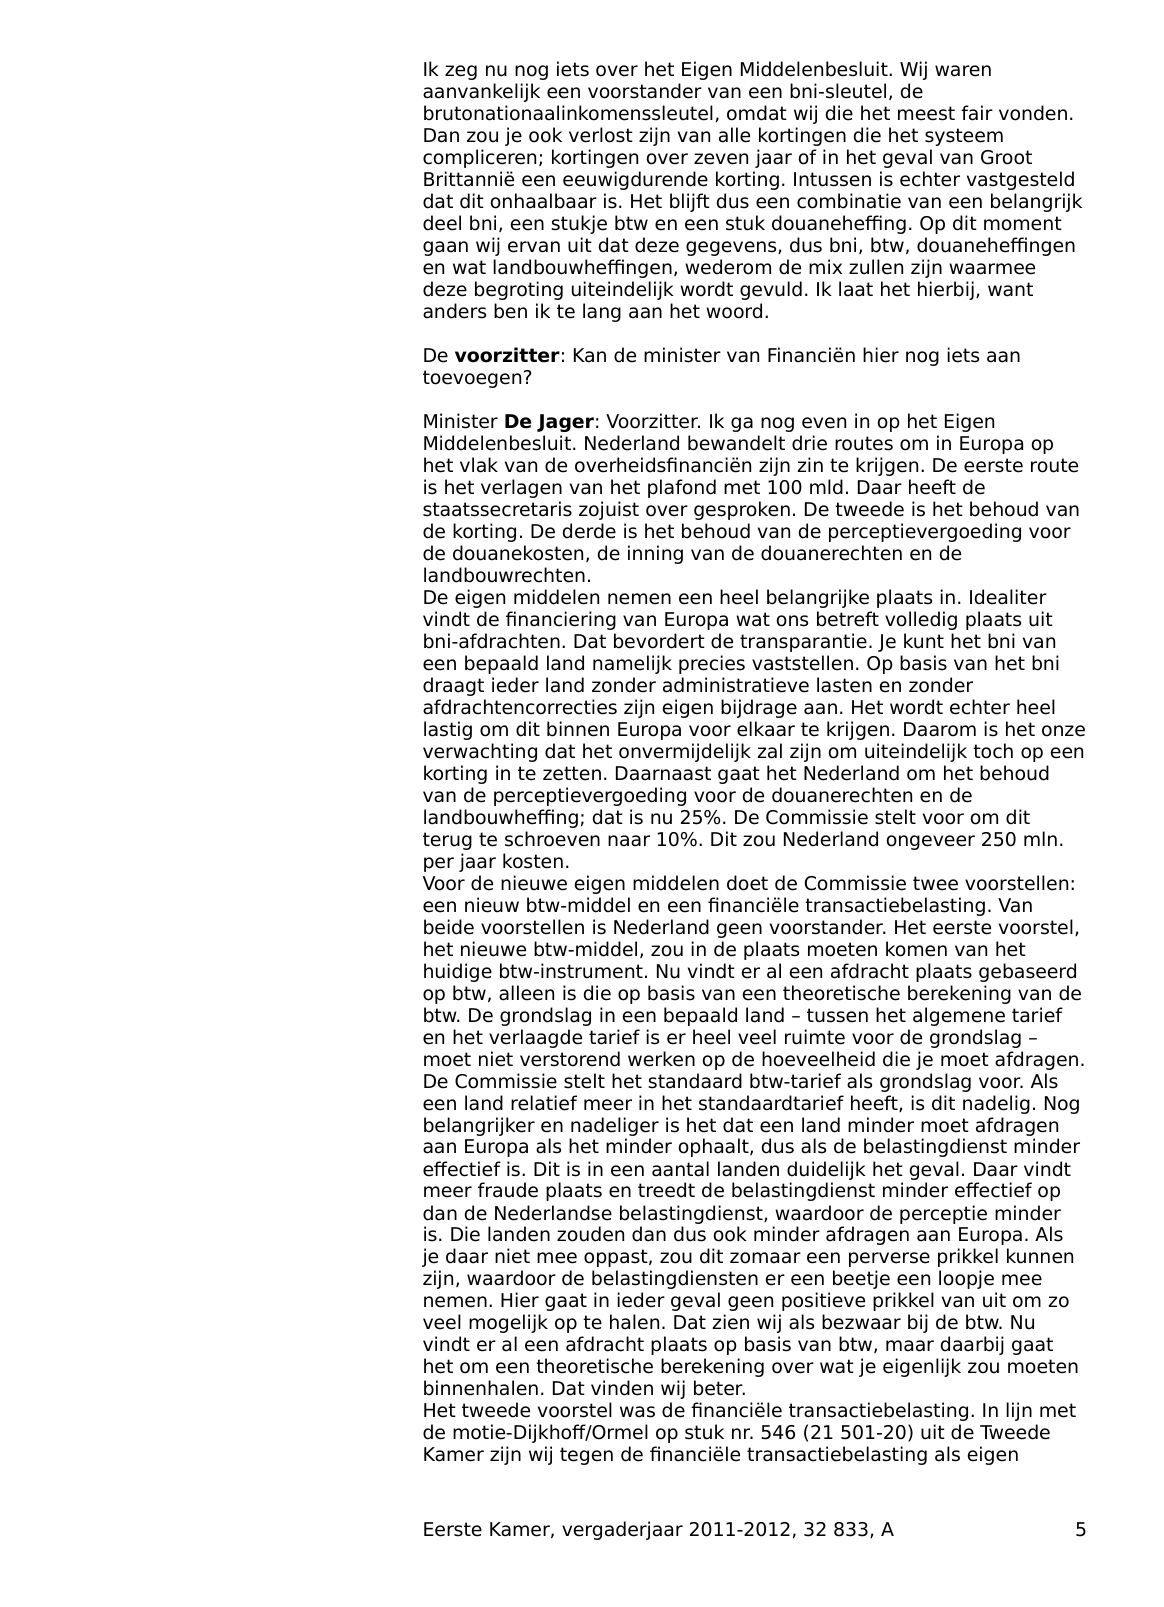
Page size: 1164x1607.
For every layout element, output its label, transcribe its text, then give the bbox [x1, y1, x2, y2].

text De eigen middelen nemen een heel belangrijke plaats in. Idealiter vindt de financiering van Europa wat ons betreft volledig plaats uit bni-afdrachten. Dat bevordert de transparantie. Je kunt het bni van een bepaald land namelijk precies vaststellen. Op basis van het bni draagt ieder land zonder administratieve lasten en zonder afdrachtencorrecties zijn eigen bijdrage aan. Het wordt echter heel lastig om dit binnen Europa voor elkaar te krijgen. Daarom is het onze verwachting dat het onvermijdelijk zal zijn om uiteindelijk toch op een korting in te zetten. Daarnaast gaat het Nederland om het behoud van de perceptievergoeding voor de douanerechten en de landbouwheffing; dat is nu 25%. De Commissie stelt voor om dit terug te schroeven naar 10%. Dit zou Nederland ongeveer 250 mln. per jaar kosten. [422, 587, 1087, 873]
text Het tweede voorstel was de financiële transactiebelasting. In lijn met de motie-Dijkhoff/Ormel op stuk nr. 546 (21 501-20) uit de Tweede Kamer zijn wij tegen de financiële transactiebelasting als eigen [422, 1400, 1087, 1466]
text Voor de nieuwe eigen middelen doet de Commissie twee voorstellen: een nieuw btw-middel en een financiële transactiebelasting. Van beide voorstellen is Nederland geen voorstander. Het eerste voorstel, het nieuwe btw-middel, zou in de plaats moeten komen van het huidige btw-instrument. Nu vindt er al een afdracht plaats gebaseerd op btw, alleen is die op basis van een theoretische berekening van de btw. De grondslag in een bepaald land – tussen het algemene tarief en het verlaagde tarief is er heel veel ruimte voor de grondslag – moet niet verstorend werken op de hoeveelheid die je moet afdragen. De Commissie stelt het standaard btw-tarief als grondslag voor. Als een land relatief meer in het standaardtarief heeft, is dit nadelig. Nog belangrijker en nadeliger is het dat een land minder moet afdragen aan Europa als het minder ophaalt, dus als de belastingdienst minder effectief is. Dit is in een aantal landen duidelijk het geval. Daar vindt meer fraude plaats en treedt de belastingdienst minder effectief op dan de Nederlandse belastingdienst, waardoor de perceptie minder is. Die landen zouden dan dus ook minder afdragen aan Europa. Als je daar niet mee oppast, zou dit zomaar een perverse prikkel kunnen zijn, waardoor de belastingdiensten er een beetje een loopje mee nemen. Hier gaat in ieder geval geen positieve prikkel van uit om zo veel mogelijk op te halen. Dat zien wij als bezwaar bij de btw. Nu vindt er al een afdracht plaats op basis van btw, maar daarbij gaat het om een theoretische berekening over wat je eigenlijk zou moeten binnenhalen. Dat vinden wij beter. [422, 873, 1087, 1400]
text Ik zeg nu nog iets over het Eigen Middelenbesluit. Wij waren aanvankelijk een voorstander van een bni-sleutel, de brutonationaalinkomenssleutel, omdat wij die het meest fair vonden. Dan zou je ook verlost zijn van alle kortingen die het systeem compliceren; kortingen over zeven jaar of in het geval van Groot Brittannië een eeuwigdurende korting. Intussen is echter vastgesteld dat dit onhaalbaar is. Het blijft dus een combinatie van een belangrijk deel bni, een stukje btw en een stuk douaneheffing. Op dit moment gaan wij ervan uit dat deze gegevens, dus bni, btw, douaneheffingen en wat landbouwheffingen, wederom de mix zullen zijn waarmee deze begroting uiteindelijk wordt gevuld. Ik laat het hierbij, want anders ben ik te lang aan het woord. [422, 59, 1087, 323]
text De voorzitter: Kan de minister van Financiën hier nog iets aan toevoegen? [422, 345, 1087, 389]
text Minister De Jager: Voorzitter. Ik ga nog even in op het Eigen Middelenbesluit. Nederland bewandelt drie routes om in Europa op het vlak van de overheidsfinanciën zijn zin te krijgen. De eerste route is het verlagen van het plafond met 100 mld. Daar heeft de staatssecretaris zojuist over gesproken. De tweede is het behoud van de korting. De derde is het behoud van de perceptievergoeding voor de douanekosten, de inning van de douanerechten en de landbouwrechten. [422, 411, 1087, 587]
